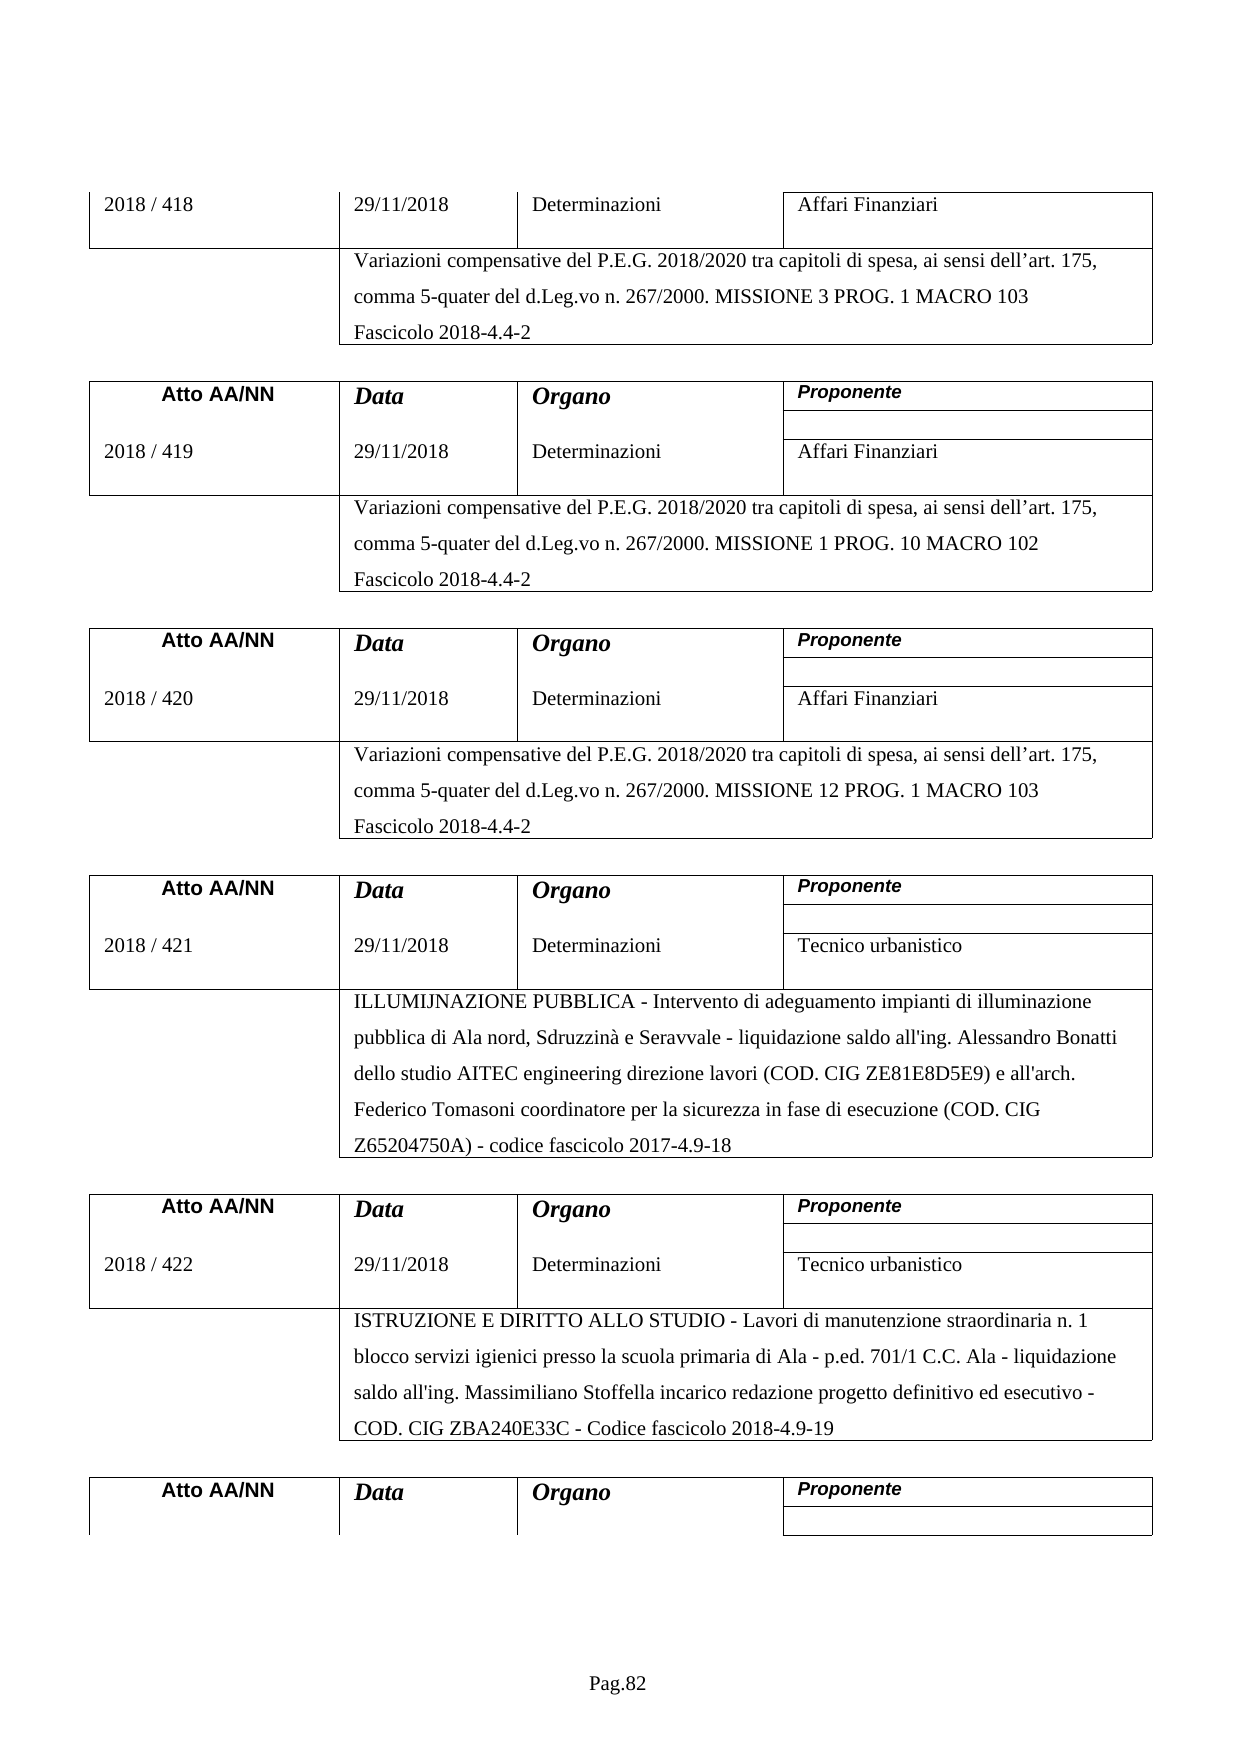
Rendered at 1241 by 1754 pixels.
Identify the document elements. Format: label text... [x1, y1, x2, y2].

table_cell [89, 1309, 339, 1440]
table_cell [90, 904, 339, 933]
table_cell [339, 345, 1152, 381]
table_cell [784, 1507, 1152, 1535]
table_cell ILLUMIJNAZIONE PUBBLICA - Intervento di adeguamento impianti di illuminazione pubblica di Ala nord, Sdruzzinà e Seravvale - liquidazione saldo all'ing. Alessandro Bonatti dello studio AITEC engineering direzione lavori (COD. CIG ZE81E8D5E9) e all'arch. Federico Tomasoni coordinatore per la sicurezza in fase di esecuzione (COD. CIG Z65204750A) - codice fascicolo 2017-4.9-18 [340, 990, 1152, 1157]
table_cell Determinazioni [518, 933, 783, 988]
table_cell [89, 344, 339, 381]
table_header Data [340, 876, 517, 904]
table_header Atto AA/NN [90, 629, 339, 657]
table_cell Determinazioni [518, 192, 783, 247]
table_cell 2018 / 419 [90, 439, 339, 494]
table_header Organo [518, 1478, 783, 1506]
table_cell 2018 / 421 [90, 933, 339, 988]
table_cell Affari Finanziari [784, 687, 1152, 741]
table_cell [340, 657, 517, 686]
table_cell [89, 742, 339, 838]
table_cell [89, 496, 339, 591]
table_cell 29/11/2018 [340, 192, 517, 247]
table_cell Variazioni compensative del P.E.G. 2018/2020 tra capitoli di spesa, ai sensi dell’art. 175, comma 5-quater del d.Leg.vo n. 267/2000. MISSIONE 3 PROG. 1 MACRO 103 Fascicolo 2018-4.4-2 [340, 249, 1152, 344]
table_header Atto AA/NN [90, 1195, 339, 1223]
table_header Atto AA/NN [90, 382, 339, 410]
table_header Atto AA/NN [90, 1478, 339, 1506]
table_header Data [340, 1195, 517, 1223]
table_header Proponente [784, 1195, 1152, 1223]
table_cell 29/11/2018 [340, 1252, 517, 1307]
table_cell [340, 1223, 517, 1252]
table_header Proponente [784, 382, 1152, 410]
table_cell 2018 / 420 [90, 686, 339, 741]
table_cell [90, 410, 339, 439]
table_cell Tecnico urbanistico [784, 1253, 1152, 1307]
table_cell [339, 592, 1152, 628]
table_cell [90, 1223, 339, 1252]
table_cell 2018 / 422 [90, 1252, 339, 1307]
table_cell [784, 411, 1152, 439]
table_cell 29/11/2018 [340, 439, 517, 494]
table_cell [89, 249, 339, 344]
table_cell [340, 410, 517, 439]
table_cell [340, 1506, 517, 1535]
table_cell [90, 1506, 339, 1535]
table_cell [518, 1506, 783, 1535]
table_cell [518, 1223, 783, 1252]
table_cell [89, 990, 339, 1157]
table_cell 29/11/2018 [340, 933, 517, 988]
table_header Organo [518, 629, 783, 657]
table_header Proponente [784, 1478, 1152, 1506]
table_cell Determinazioni [518, 439, 783, 494]
table_cell [89, 1157, 339, 1194]
table_cell [89, 591, 339, 628]
table_cell [784, 905, 1152, 933]
table_cell [339, 1441, 1152, 1477]
table_cell [518, 657, 783, 686]
table_cell [518, 410, 783, 439]
table_header Atto AA/NN [90, 876, 339, 904]
table_cell [784, 658, 1152, 686]
table_cell [339, 1158, 1152, 1194]
table_cell [784, 1224, 1152, 1252]
table_header Proponente [784, 876, 1152, 904]
table_cell Determinazioni [518, 686, 783, 741]
table_cell [518, 904, 783, 933]
table_header Organo [518, 1195, 783, 1223]
table_header Proponente [784, 629, 1152, 657]
table_cell [89, 1440, 339, 1477]
table_header Data [340, 382, 517, 410]
table_cell ISTRUZIONE E DIRITTO ALLO STUDIO - Lavori di manutenzione straordinaria n. 1 blocco servizi igienici presso la scuola primaria di Ala - p.ed. 701/1 C.C. Ala - liquidazione saldo all'ing. Massimiliano Stoffella incarico redazione progetto definitivo ed esecutivo - COD. CIG ZBA240E33C - Codice fascicolo 2018-4.9-19 [340, 1309, 1152, 1440]
table_header Data [340, 629, 517, 657]
table_header Data [340, 1478, 517, 1506]
table_cell [90, 657, 339, 686]
table_cell [340, 904, 517, 933]
table_cell Tecnico urbanistico [784, 934, 1152, 988]
table_cell 2018 / 418 [90, 192, 339, 247]
table_cell [339, 839, 1152, 875]
table_cell [89, 838, 339, 875]
table_cell Variazioni compensative del P.E.G. 2018/2020 tra capitoli di spesa, ai sensi dell’art. 175, comma 5-quater del d.Leg.vo n. 267/2000. MISSIONE 1 PROG. 10 MACRO 102 Fascicolo 2018-4.4-2 [340, 496, 1152, 591]
table_cell Affari Finanziari [784, 440, 1152, 494]
table_header Organo [518, 876, 783, 904]
table_cell Variazioni compensative del P.E.G. 2018/2020 tra capitoli di spesa, ai sensi dell’art. 175, comma 5-quater del d.Leg.vo n. 267/2000. MISSIONE 12 PROG. 1 MACRO 103 Fascicolo 2018-4.4-2 [340, 742, 1152, 838]
table_cell 29/11/2018 [340, 686, 517, 741]
table_header Organo [518, 382, 783, 410]
table_cell Affari Finanziari [784, 193, 1152, 247]
table_cell Determinazioni [518, 1252, 783, 1307]
